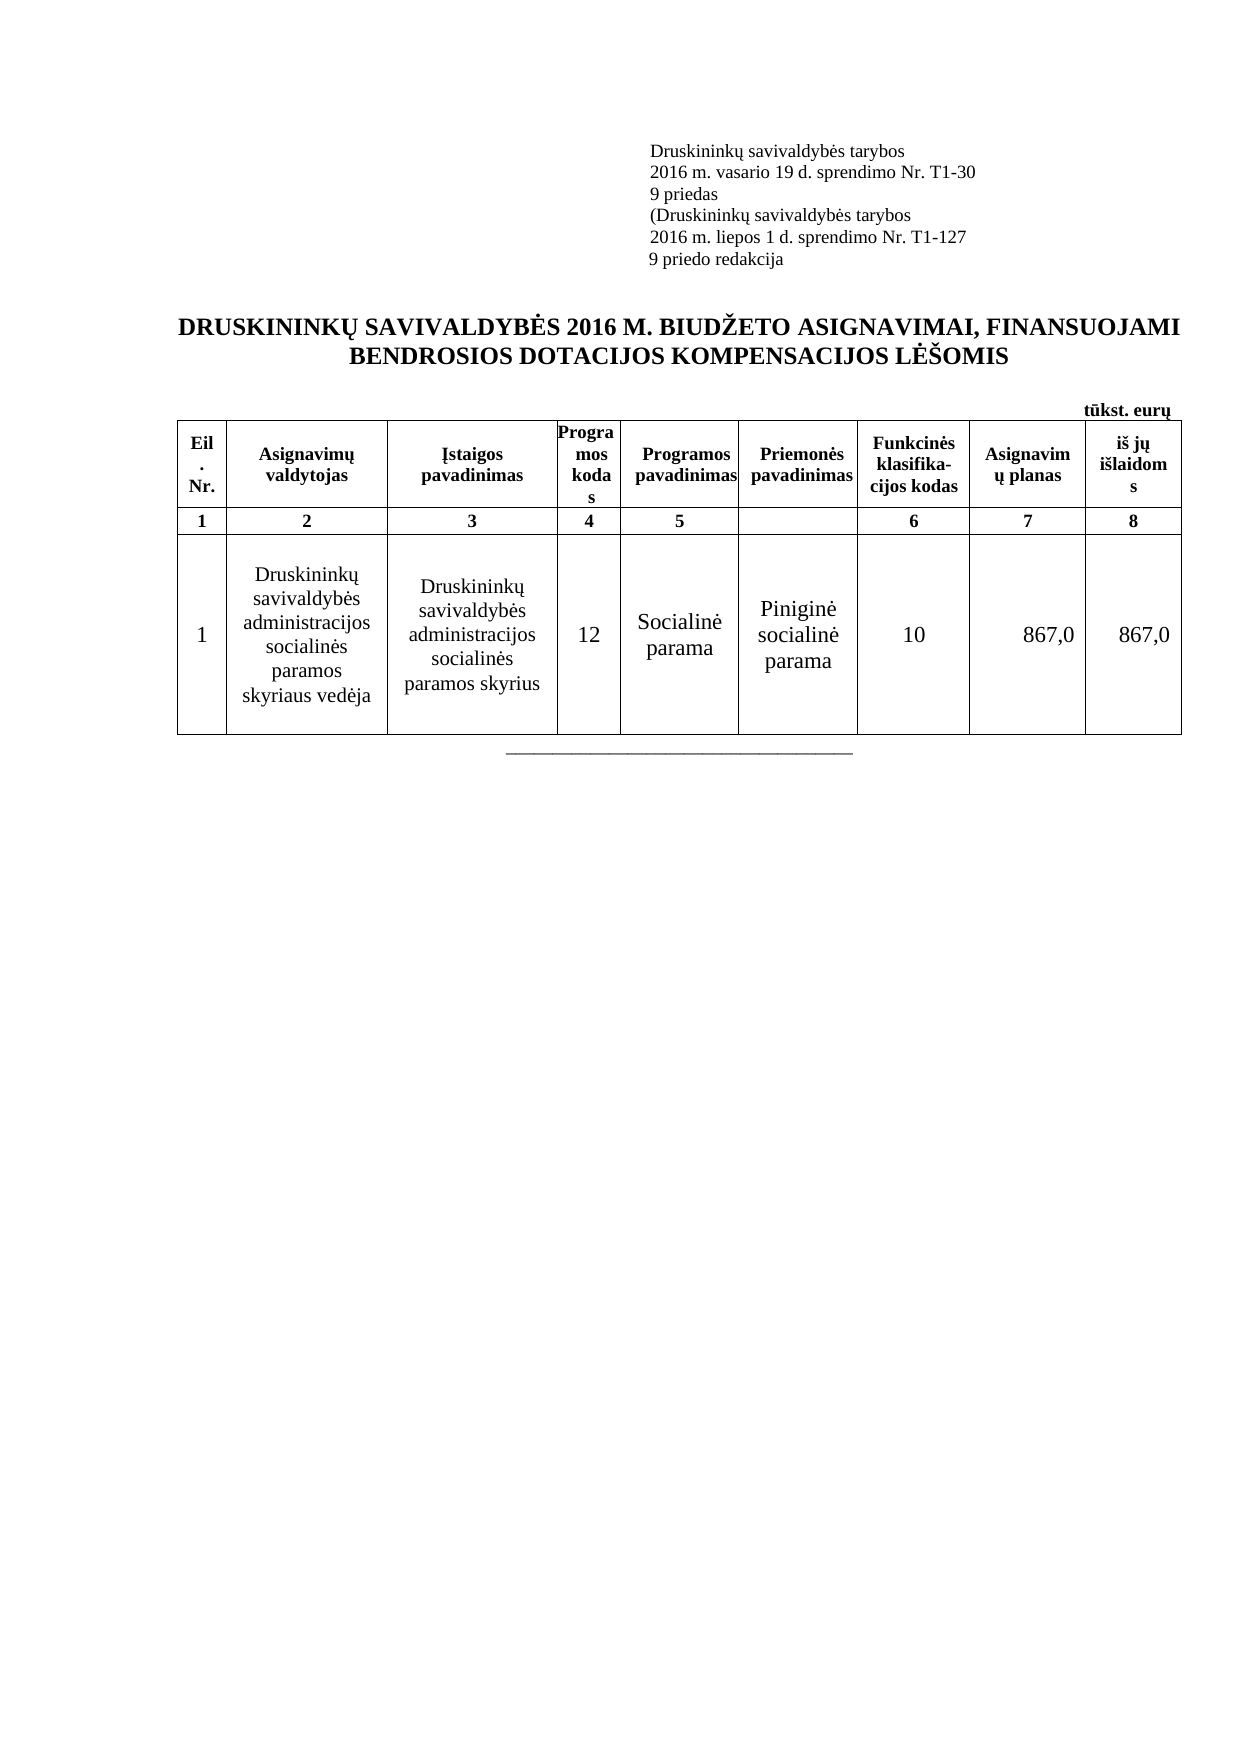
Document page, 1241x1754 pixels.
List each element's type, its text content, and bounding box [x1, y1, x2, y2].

table_cell 12 [558, 535, 620, 734]
table_header Progra mos kodas [558, 421, 620, 507]
table_header iš jų išlaidoms [1086, 421, 1181, 507]
text Druskininkų savivaldybės tarybos [365, 140, 1181, 161]
text 9 priedas [177, 183, 1181, 204]
table_header Eil. Nr. [178, 421, 226, 507]
table_cell 7 [970, 508, 1085, 534]
text 2016 m. vasario 19 d. sprendimo Nr. T1-30 [177, 161, 1181, 183]
table_header Asignavimų valdytojas [227, 421, 387, 507]
text DRUSKININKŲ SAVIVALDYBĖS 2016 M. BIUDŽETO ASIGNAVIMAI, FINANSUOJAMI BENDROSIOS DOTACIJOS KOMPENSACIJOS LĖŠOMIS [177, 312, 1181, 370]
table_header Asignavimų planas [970, 421, 1085, 507]
table_cell 2 [227, 508, 387, 534]
table_header Įstaigos pavadinimas [388, 421, 557, 507]
table_cell Druskininkų savivaldybės administracijos socialinės paramos skyriaus vedėja [227, 535, 387, 734]
table_cell 1 [178, 535, 226, 734]
table_cell 867,0 [970, 535, 1085, 734]
table_cell 8 [1086, 508, 1181, 534]
table_cell [739, 508, 857, 534]
table_header Funkcinės klasifika-cijos kodas [858, 421, 969, 507]
text _____________________________________ [177, 735, 1181, 756]
text 2016 m. liepos 1 d. sprendimo Nr. T1-127 [177, 226, 1181, 247]
table_cell 10 [858, 535, 969, 734]
table_cell Piniginė socialinė parama [739, 535, 857, 734]
table_cell 1 [178, 508, 226, 534]
table_header Programos pavadinimas [621, 421, 738, 507]
table_cell 5 [621, 508, 738, 534]
text 9 priedo redakcija [177, 247, 1181, 269]
table_cell 6 [858, 508, 969, 534]
text (Druskininkų savivaldybės tarybos [177, 204, 1181, 226]
table_header Priemonės pavadinimas [739, 421, 857, 507]
text tūkst. eurų [177, 398, 1171, 420]
table_cell 867,0 [1086, 535, 1181, 734]
table_cell Socialinė parama [621, 535, 738, 734]
table_cell 4 [558, 508, 620, 534]
table_cell 3 [388, 508, 557, 534]
table_cell Druskininkų savivaldybės administracijos socialinės paramos skyrius [388, 535, 557, 734]
